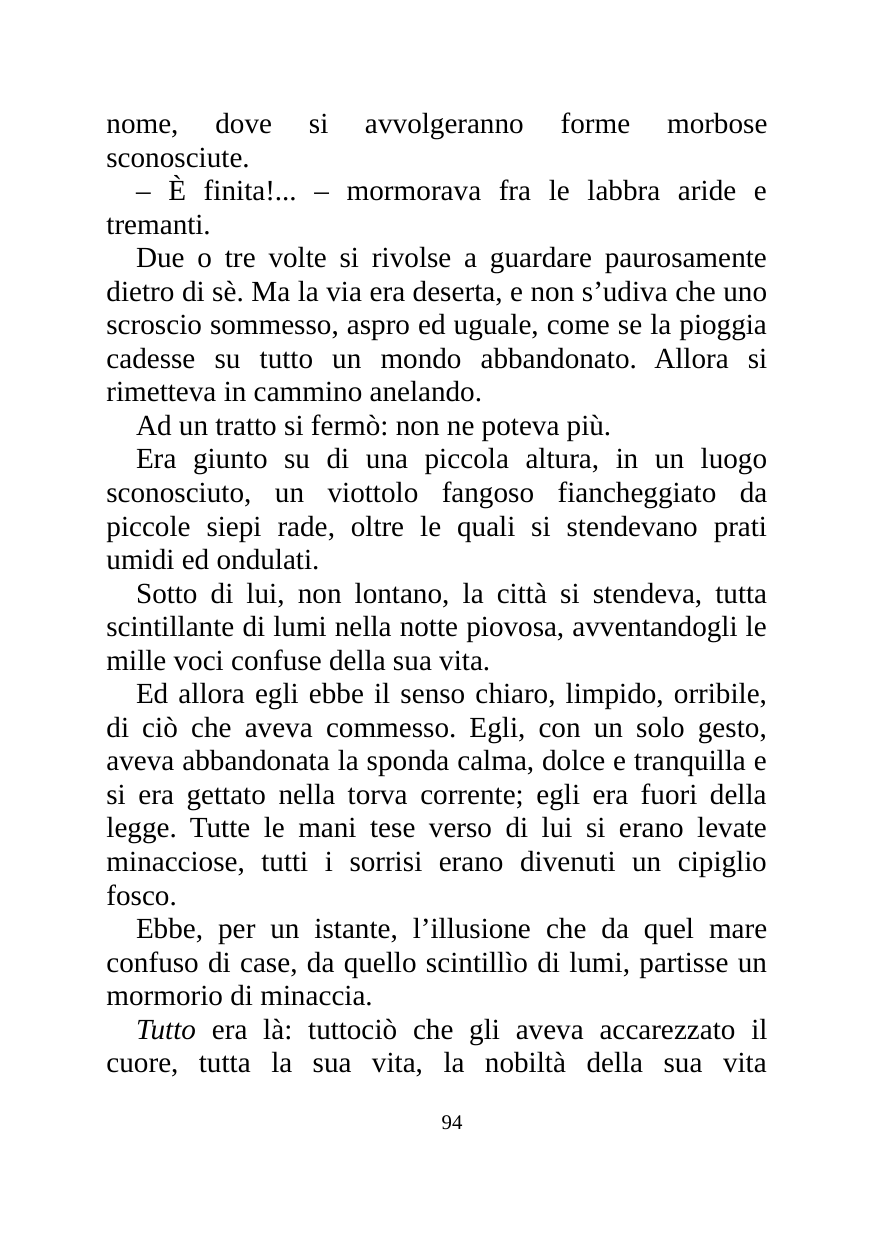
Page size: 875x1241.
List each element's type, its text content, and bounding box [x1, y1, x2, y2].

text nome, dove si avvolgeranno forme morbose sconosciute. [106, 106, 768, 173]
text Ebbe, per un istante, l’illusione che da quel mare confuso di case, da quello scintillìo di lumi, partisse un mormorio di minaccia. [106, 911, 768, 1012]
text Sotto di lui, non lontano, la città si stendeva, tutta scintillante di lumi nella notte piovosa, avventandogli le mille voci confuse della sua vita. [106, 576, 768, 676]
text Due o tre volte si rivolse a guardare paurosamente dietro di sè. Ma la via era deserta, e non s’udiva che uno scroscio sommesso, aspro ed uguale, come se la pioggia cadesse su tutto un mondo abbandonato. Allora si rimetteva in cammino anelando. [106, 240, 768, 408]
text Era giunto su di una piccola altura, in un luogo sconosciuto, un viottolo fangoso fiancheggiato da piccole siepi rade, oltre le quali si stendevano prati umidi ed ondulati. [106, 442, 768, 576]
text Ed allora egli ebbe il senso chiaro, limpido, orribile, di ciò che aveva commesso. Egli, con un solo gesto, aveva abbandonata la sponda calma, dolce e tranquilla e si era gettato nella torva corrente; egli era fuori della legge. Tutte le mani tese verso di lui si erano levate minacciose, tutti i sorrisi erano divenuti un cipiglio fosco. [106, 676, 768, 911]
text – È finita!... – mormorava fra le labbra aride e tremanti. [106, 173, 768, 240]
text Tutto era là: tuttociò che gli aveva accarezzato il cuore, tutta la sua vita, la nobiltà della sua vita [106, 1012, 768, 1079]
text Ad un tratto si fermò: non ne poteva più. [106, 408, 768, 442]
